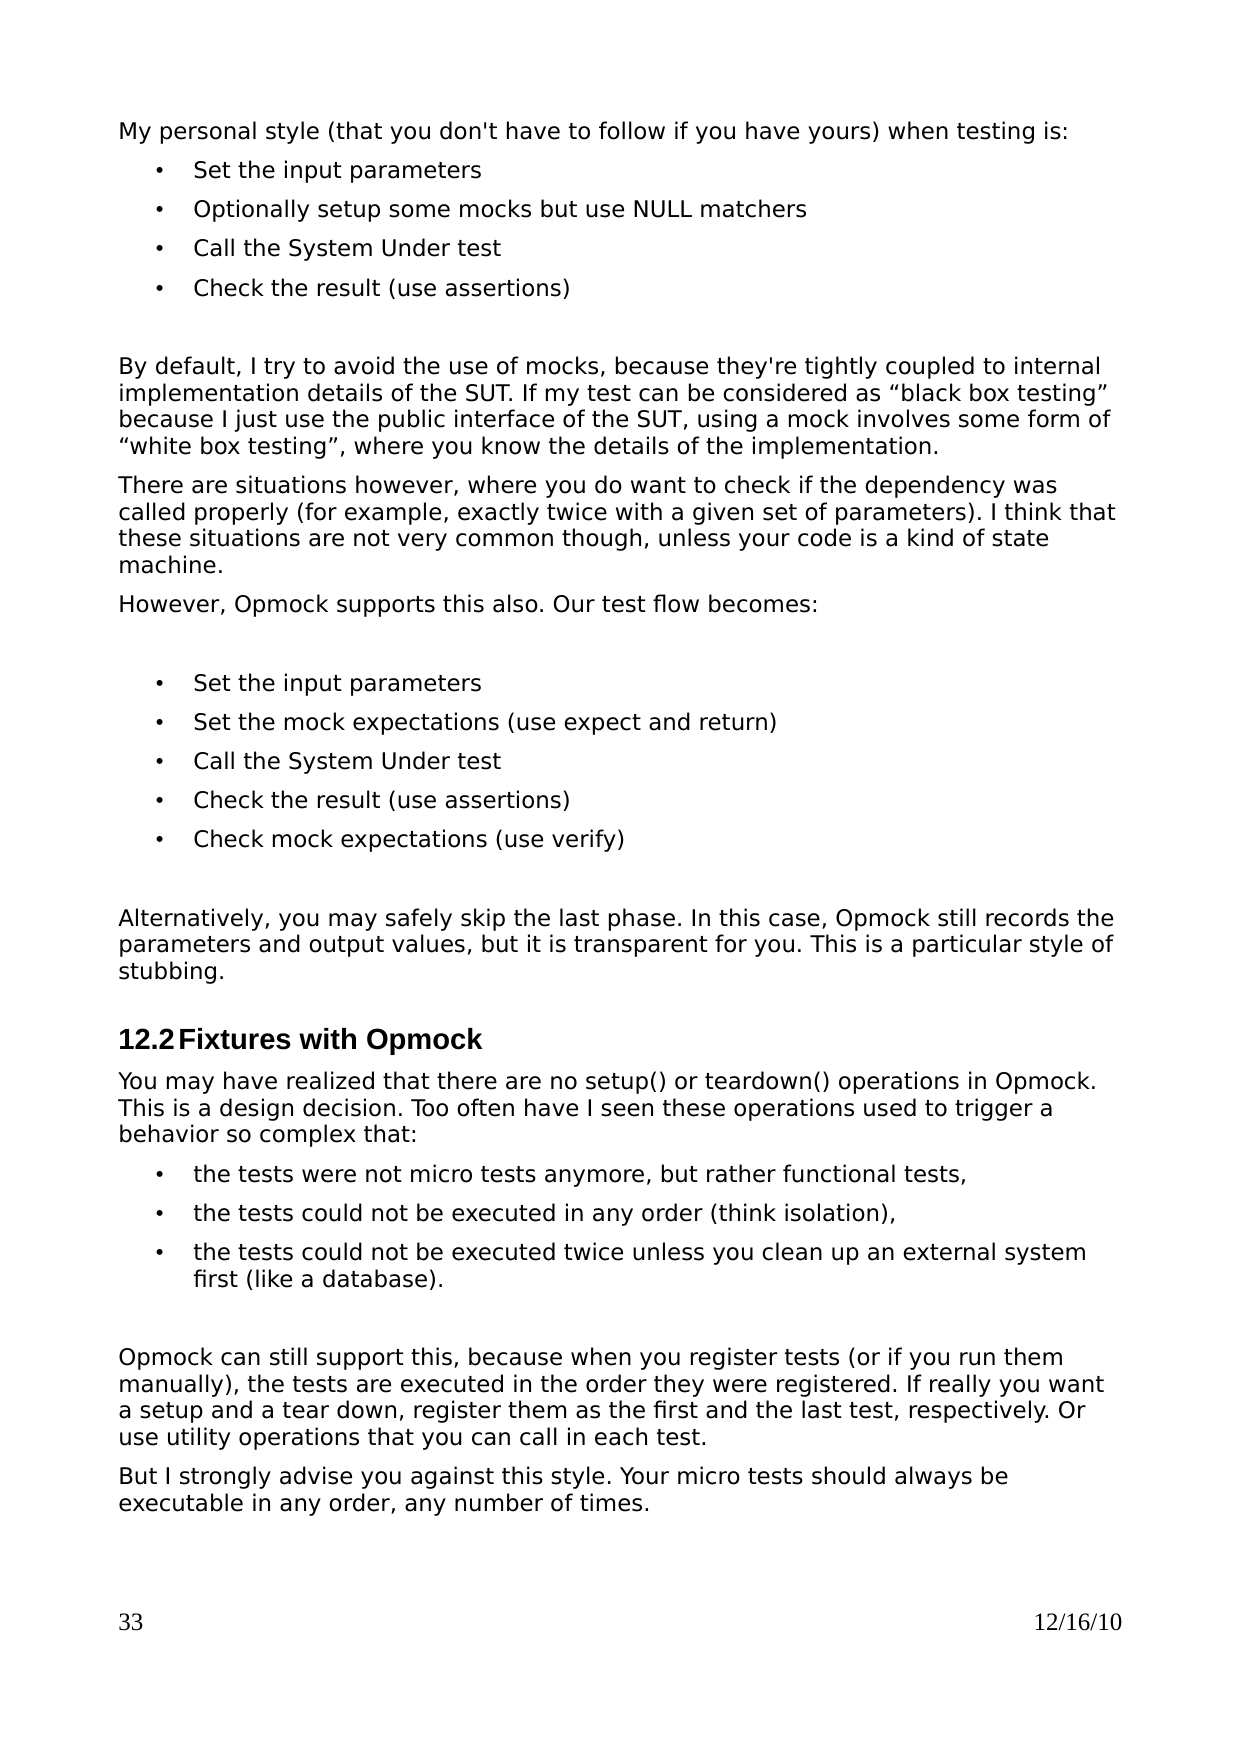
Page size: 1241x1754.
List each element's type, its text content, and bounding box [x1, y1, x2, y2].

list the tests were not micro tests anymore, but rather functional tests, [156, 1161, 1122, 1187]
list Set the input parameters [156, 157, 1122, 184]
list Optionally setup some mocks but use NULL matchers [156, 196, 1122, 223]
list Call the System Under test [156, 748, 1122, 775]
list Check the result (use assertions) [156, 787, 1122, 814]
subtitle Fixtures with Opmock [118, 1022, 1122, 1056]
list the tests could not be executed twice unless you clean up an external system first (like a database). [156, 1239, 1122, 1292]
list the tests could not be executed in any order (think isolation), [156, 1200, 1122, 1227]
text Opmock can still support this, because when you register tests (or if you run them manually), the tests are executed in the order they were registered. If really you want a setup and a tear down, register them as the first and the last test, respectively. Or use utility operations that you can call in each test. [118, 1344, 1122, 1451]
list Set the input parameters [156, 670, 1122, 696]
text But I strongly advise you against this style. Your micro tests should always be executable in any order, any number of times. [118, 1463, 1122, 1517]
list Check mock expectations (use verify) [156, 826, 1122, 853]
list Check the result (use assertions) [156, 275, 1122, 301]
text My personal style (that you don't have to follow if you have yours) when testing is: [118, 118, 1122, 145]
list Call the System Under test [156, 236, 1122, 262]
text There are situations however, where you do want to check if the dependency was called properly (for example, exactly twice with a given set of parameters). I think that these situations are not very common though, unless your code is a kind of state machine. [118, 472, 1122, 579]
text You may have realized that there are no setup() or teardown() operations in Opmock. This is a design decision. Too often have I seen these operations used to trigger a behavior so complex that: [118, 1068, 1122, 1148]
text By default, I try to avoid the use of mocks, because they're tightly coupled to internal implementation details of the SUT. If my test can be considered as “black box testing” because I just use the public interface of the SUT, using a mock involves some form of “white box testing”, where you know the details of the implementation. [118, 353, 1122, 460]
list Set the mock expectations (use expect and return) [156, 709, 1122, 736]
text However, Opmock supports this also. Our test flow becomes: [118, 591, 1122, 618]
text Alternatively, you may safely skip the last phase. In this case, Opmock still records the parameters and output values, but it is transparent for you. This is a particular style of stubbing. [118, 905, 1122, 985]
